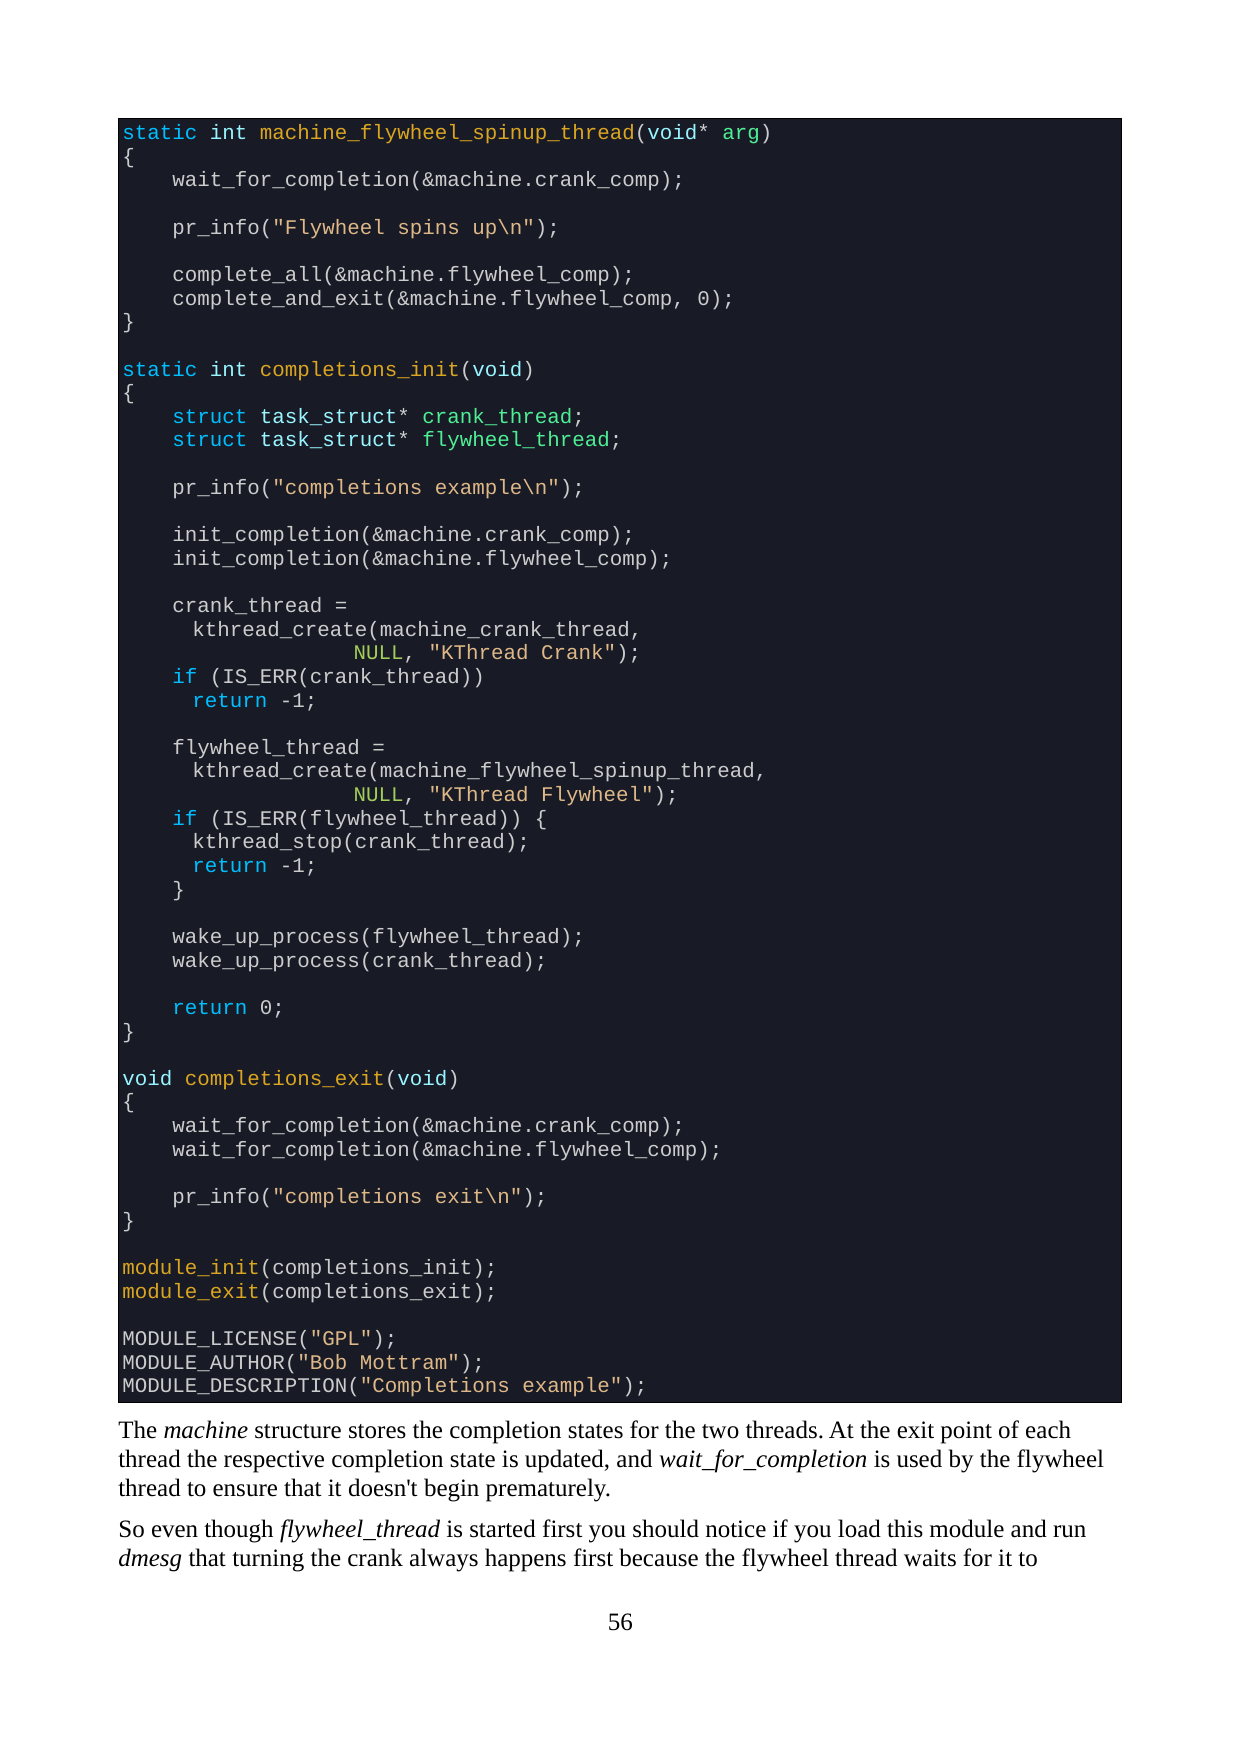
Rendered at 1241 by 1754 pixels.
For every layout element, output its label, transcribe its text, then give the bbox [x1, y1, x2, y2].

text struct task_struct* crank_thread; [119, 402, 1121, 426]
text wait_for_completion(&machine.crank_comp); [119, 1111, 1121, 1135]
text { [119, 378, 1121, 402]
text kthread_create(machine_crank_thread, [119, 615, 1121, 638]
text MODULE_LICENSE("GPL"); [119, 1324, 1121, 1348]
text kthread_stop(crank_thread); [119, 827, 1121, 851]
text return 0; [119, 993, 1121, 1017]
text complete_and_exit(&machine.flywheel_comp, 0); [119, 284, 1121, 307]
text MODULE_DESCRIPTION("Completions example"); [119, 1371, 1121, 1402]
text complete_all(&machine.flywheel_comp); [119, 260, 1121, 284]
text wait_for_completion(&machine.crank_comp); [119, 165, 1121, 189]
text init_completion(&machine.flywheel_comp); [119, 544, 1121, 567]
text NULL, "KThread Flywheel"); [119, 780, 1121, 804]
text } [119, 307, 1121, 331]
text if (IS_ERR(flywheel_thread)) { [119, 804, 1121, 827]
text pr_info("Flywheel spins up\n"); [119, 213, 1121, 236]
text return -1; [119, 686, 1121, 709]
text wake_up_process(flywheel_thread); [119, 922, 1121, 946]
text kthread_create(machine_flywheel_spinup_thread, [119, 757, 1121, 780]
text pr_info("completions example\n"); [119, 473, 1121, 496]
text flywheel_thread = [119, 733, 1121, 757]
text { [119, 1088, 1121, 1111]
text MODULE_AUTHOR("Bob Mottram"); [119, 1348, 1121, 1371]
text struct task_struct* flywheel_thread; [119, 426, 1121, 449]
text { [119, 142, 1121, 165]
text return -1; [119, 851, 1121, 875]
text crank_thread = [119, 591, 1121, 615]
text void completions_exit(void) [119, 1064, 1121, 1088]
text } [119, 1017, 1121, 1040]
text init_completion(&machine.crank_comp); [119, 520, 1121, 544]
text module_exit(completions_exit); [119, 1277, 1121, 1300]
text } [119, 1206, 1121, 1229]
text static int machine_flywheel_spinup_thread(void* arg) [119, 119, 1121, 142]
text The machine structure stores the completion states for the two threads. At the exit point of each thread the respective completion state is updated, and wait_for_completion is used by the flywheel thread to ensure that it doesn't begin prematurely. [118, 1415, 1122, 1502]
text wait_for_completion(&machine.flywheel_comp); [119, 1135, 1121, 1158]
text module_init(completions_init); [119, 1253, 1121, 1277]
text wake_up_process(crank_thread); [119, 946, 1121, 969]
text if (IS_ERR(crank_thread)) [119, 662, 1121, 686]
text static int completions_init(void) [119, 354, 1121, 378]
text NULL, "KThread Crank"); [119, 638, 1121, 662]
text } [119, 875, 1121, 898]
text So even though flywheel_thread is started first you should notice if you load this module and run dmesg that turning the crank always happens first because the flywheel thread waits for it to [118, 1514, 1122, 1572]
text pr_info("completions exit\n"); [119, 1182, 1121, 1206]
